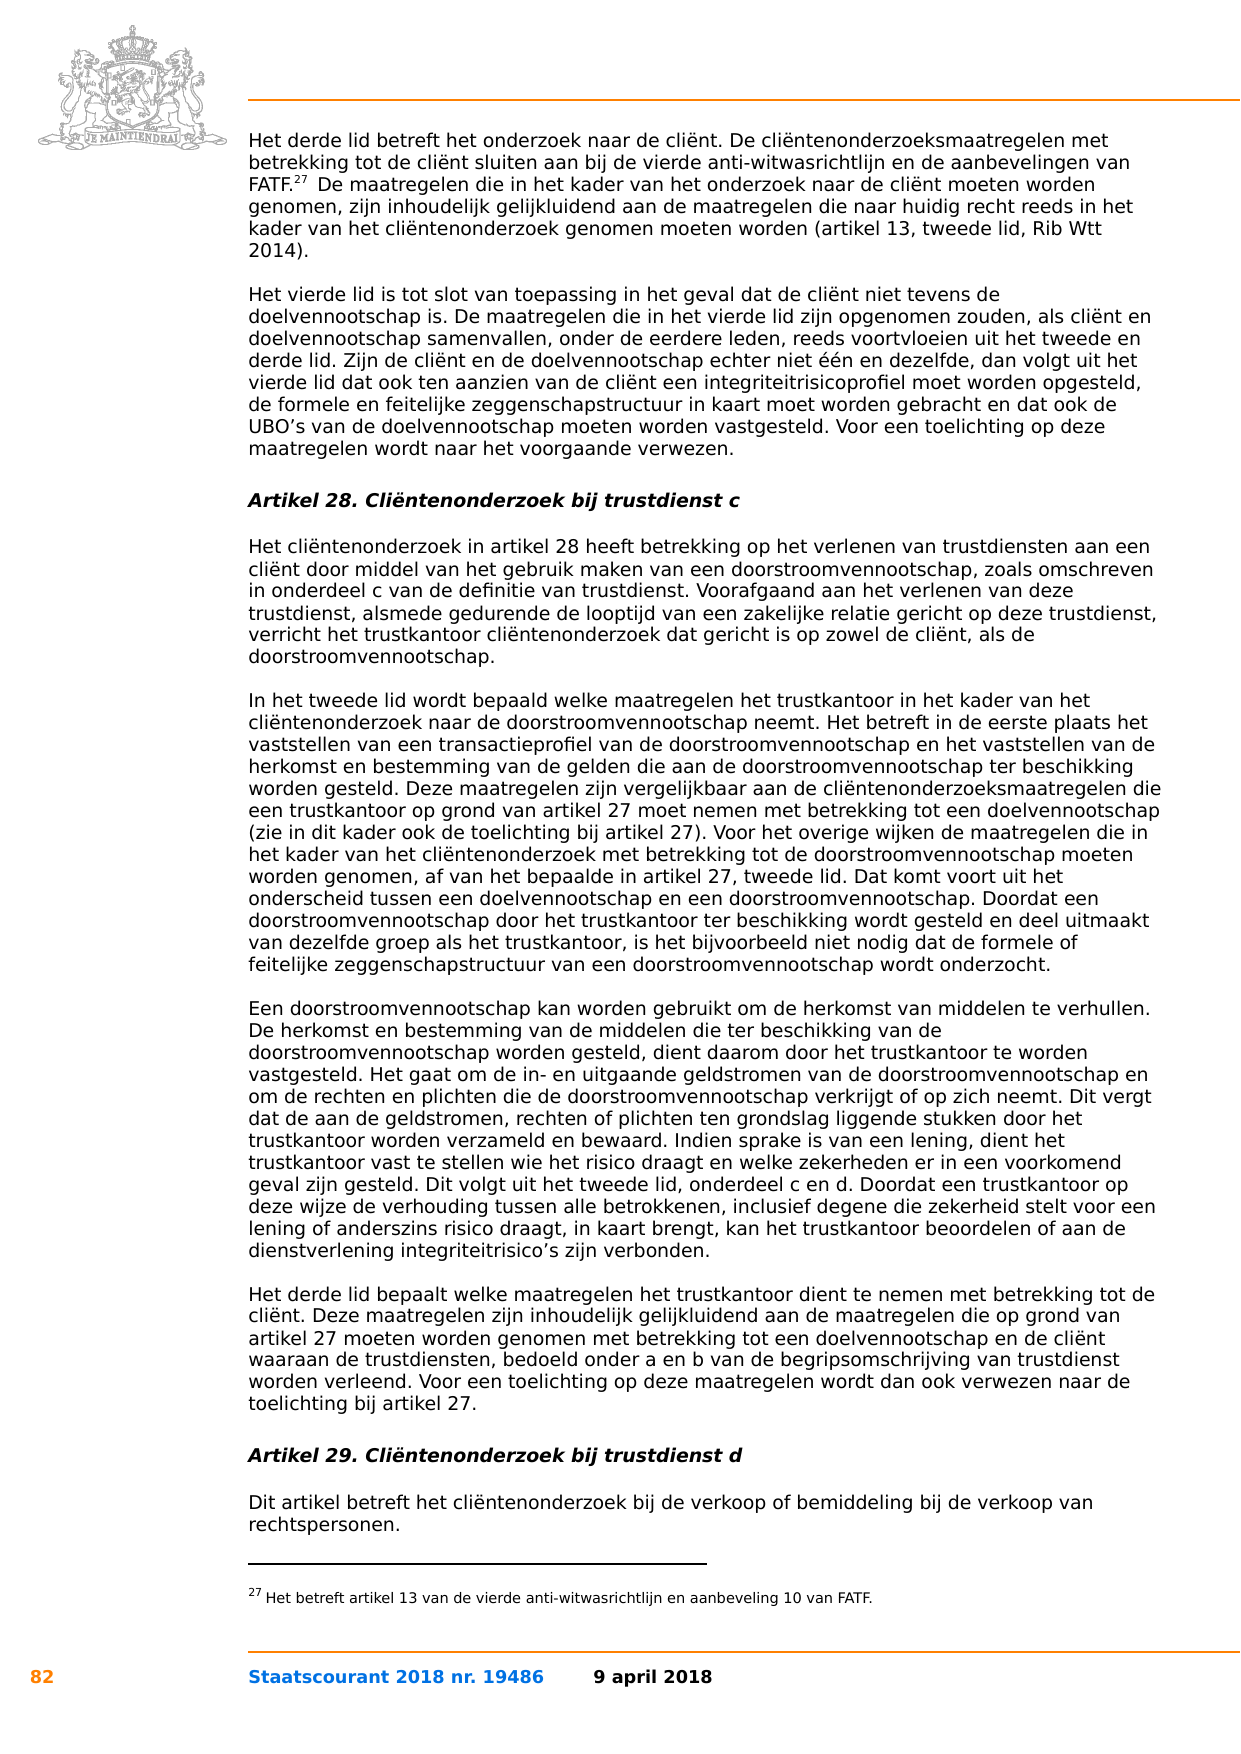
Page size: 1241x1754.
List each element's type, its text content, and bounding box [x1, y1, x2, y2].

text Het betreft artikel 13 van de vierde anti-witwasrichtlijn en aanbeveling 10 van FATF. [248, 1586, 1163, 1608]
text Het derde lid betreft het onderzoek naar de cliënt. De cliëntenonderzoeksmaatregelen met betrekking tot de cliënt sluiten aan bij de vierde anti-witwasrichtlijn en de aanbevelingen van FATF. De maatregelen die in het kader van het onderzoek naar de cliënt moeten worden genomen, zijn inhoudelijk gelijkluidend aan de maatregelen die naar huidig recht reeds in het kader van het cliëntenonderzoek genomen moeten worden (artikel 13, tweede lid, Rib Wtt 2014). [248, 130, 1163, 262]
text Het vierde lid is tot slot van toepassing in het geval dat de cliënt niet tevens de doelvennootschap is. De maatregelen die in het vierde lid zijn opgenomen zouden, als cliënt en doelvennootschap samenvallen, onder de eerdere leden, reeds voortvloeien uit het tweede en derde lid. Zijn de cliënt en de doelvennootschap echter niet één en dezelfde, dan volgt uit het vierde lid dat ook ten aanzien van de cliënt een integriteitrisicoprofiel moet worden opgesteld, de formele en feitelijke zeggenschapstructuur in kaart moet worden gebracht en dat ook de UBO’s van de doelvennootschap moeten worden vastgesteld. Voor een toelichting op deze maatregelen wordt naar het voorgaande verwezen. [248, 284, 1163, 459]
text Dit artikel betreft het cliëntenonderzoek bij de verkoop of bemiddeling bij de verkoop van rechtspersonen. [248, 1492, 1163, 1536]
subtitle Artikel 29. Cliëntenonderzoek bij trustdienst d [248, 1445, 1163, 1467]
text In het tweede lid wordt bepaald welke maatregelen het trustkantoor in het kader van het cliëntenonderzoek naar de doorstroomvennootschap neemt. Het betreft in de eerste plaats het vaststellen van een transactieprofiel van de doorstroomvennootschap en het vaststellen van de herkomst en bestemming van de gelden die aan de doorstroomvennootschap ter beschikking worden gesteld. Deze maatregelen zijn vergelijkbaar aan de cliëntenonderzoeksmaatregelen die een trustkantoor op grond van artikel 27 moet nemen met betrekking tot een doelvennootschap (zie in dit kader ook de toelichting bij artikel 27). Voor het overige wijken de maatregelen die in het kader van het cliëntenonderzoek met betrekking tot de doorstroomvennootschap moeten worden genomen, af van het bepaalde in artikel 27, tweede lid. Dat komt voort uit het onderscheid tussen een doelvennootschap en een doorstroomvennootschap. Doordat een doorstroomvennootschap door het trustkantoor ter beschikking wordt gesteld en deel uitmaakt van dezelfde groep als het trustkantoor, is het bijvoorbeeld niet nodig dat de formele of feitelijke zeggenschapstructuur van een doorstroomvennootschap wordt onderzocht. [248, 690, 1163, 976]
text Een doorstroomvennootschap kan worden gebruikt om de herkomst van middelen te verhullen. De herkomst en bestemming van de middelen die ter beschikking van de doorstroomvennootschap worden gesteld, dient daarom door het trustkantoor te worden vastgesteld. Het gaat om de in- en uitgaande geldstromen van de doorstroomvennootschap en om de rechten en plichten die de doorstroomvennootschap verkrijgt of op zich neemt. Dit vergt dat de aan de geldstromen, rechten of plichten ten grondslag liggende stukken door het trustkantoor worden verzameld en bewaard. Indien sprake is van een lening, dient het trustkantoor vast te stellen wie het risico draagt en welke zekerheden er in een voorkomend geval zijn gesteld. Dit volgt uit het tweede lid, onderdeel c en d. Doordat een trustkantoor op deze wijze de verhouding tussen alle betrokkenen, inclusief degene die zekerheid stelt voor een lening of anderszins risico draagt, in kaart brengt, kan het trustkantoor beoordelen of aan de dienstverlening integriteitrisico’s zijn verbonden. [248, 998, 1163, 1262]
picture [38, 25, 227, 150]
subtitle Artikel 28. Cliëntenonderzoek bij trustdienst c [248, 489, 1163, 511]
text Het cliëntenonderzoek in artikel 28 heeft betrekking op het verlenen van trustdiensten aan een cliënt door middel van het gebruik maken van een doorstroomvennootschap, zoals omschreven in onderdeel c van de definitie van trustdienst. Voorafgaand aan het verlenen van deze trustdienst, alsmede gedurende de looptijd van een zakelijke relatie gericht op deze trustdienst, verricht het trustkantoor cliëntenonderzoek dat gericht is op zowel de cliënt, als de doorstroomvennootschap. [248, 536, 1163, 668]
text Het derde lid bepaalt welke maatregelen het trustkantoor dient te nemen met betrekking tot de cliënt. Deze maatregelen zijn inhoudelijk gelijkluidend aan de maatregelen die op grond van artikel 27 moeten worden genomen met betrekking tot een doelvennootschap en de cliënt waaraan de trustdiensten, bedoeld onder a en b van de begripsomschrijving van trustdienst worden verleend. Voor een toelichting op deze maatregelen wordt dan ook verwezen naar de toelichting bij artikel 27. [248, 1283, 1163, 1415]
